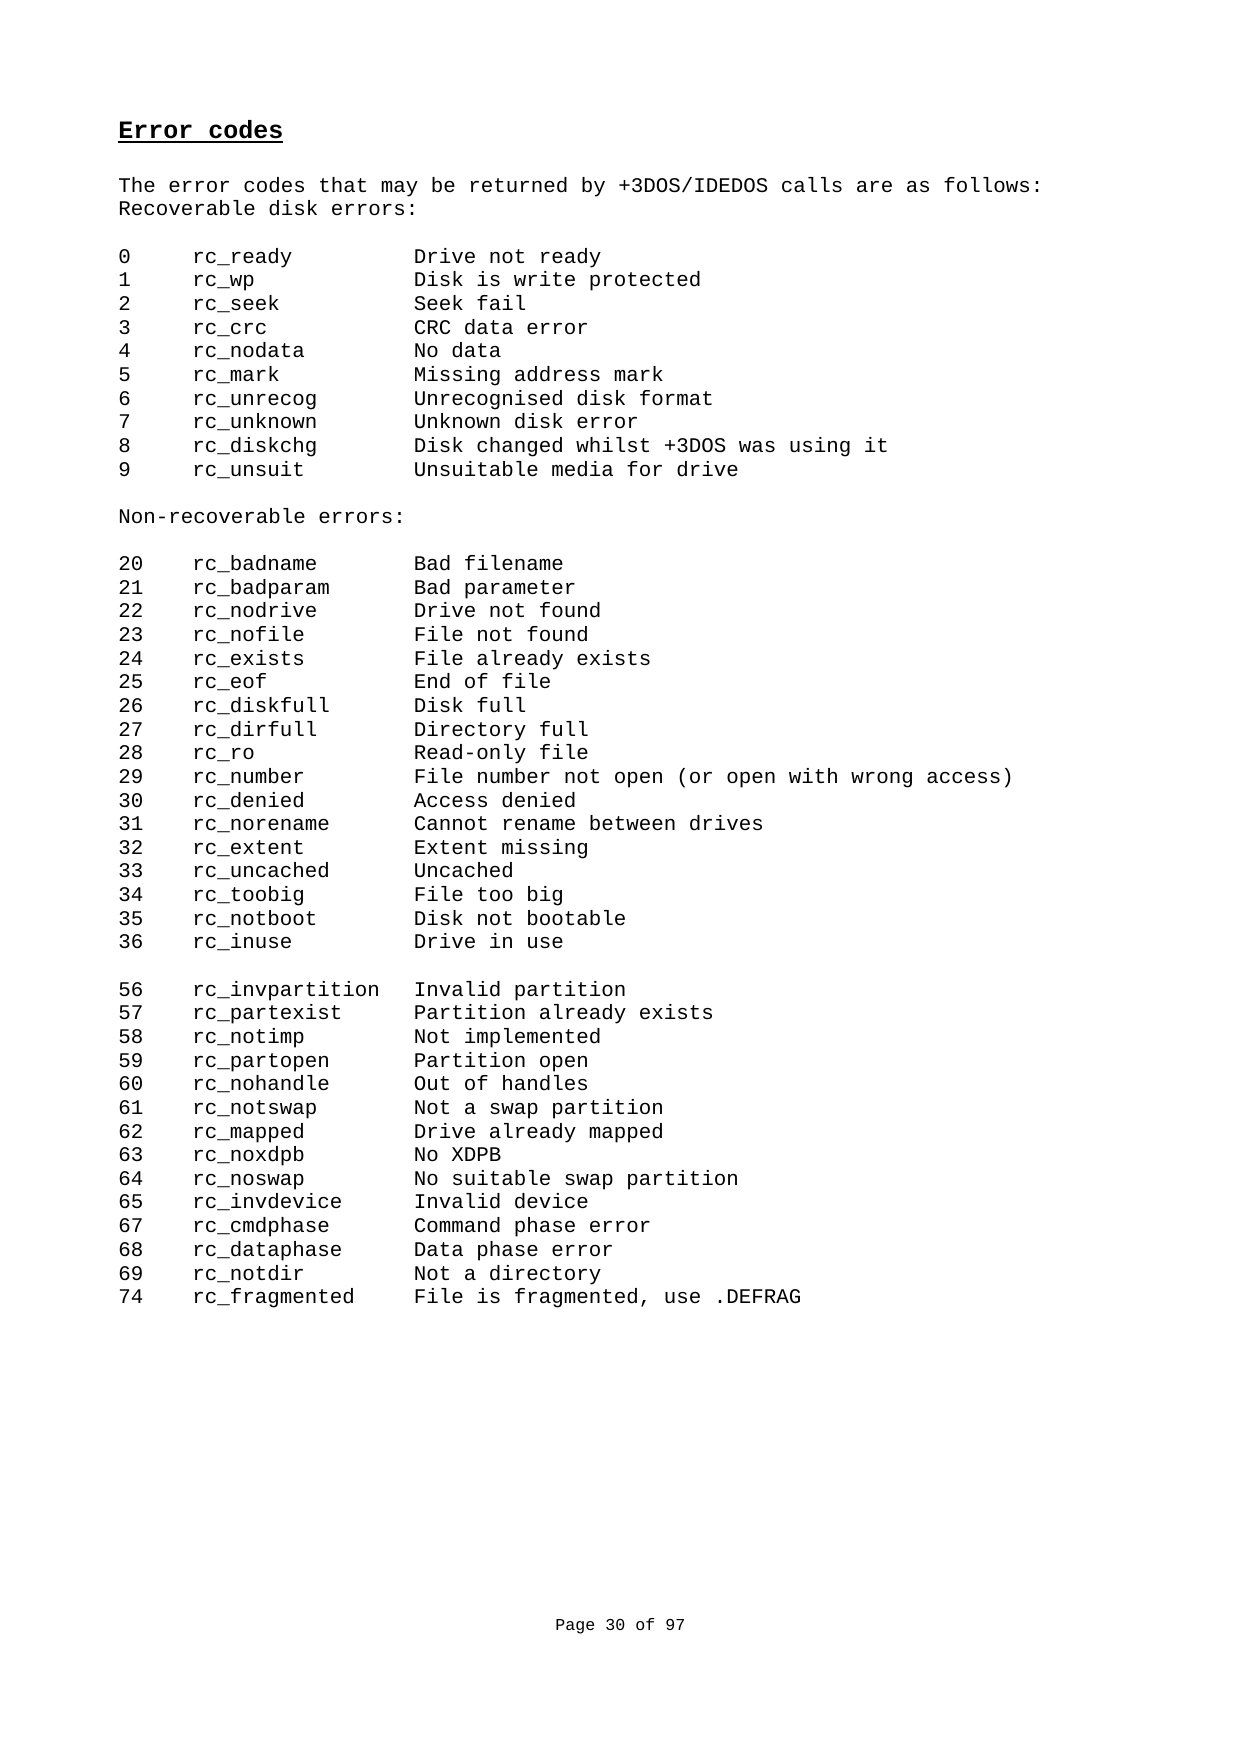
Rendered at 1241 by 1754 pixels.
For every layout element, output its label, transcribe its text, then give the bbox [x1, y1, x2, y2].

text 27 rc_dirfull Directory full [118, 719, 1122, 742]
text 0 rc_ready Drive not ready [118, 246, 1122, 269]
text 64 rc_noswap No suitable swap partition [118, 1168, 1122, 1192]
text 24 rc_exists File already exists [118, 648, 1122, 671]
text 34 rc_toobig File too big [118, 884, 1122, 908]
text 60 rc_nohandle Out of handles [118, 1073, 1122, 1097]
text 25 rc_eof End of file [118, 671, 1122, 695]
text 29 rc_number File number not open (or open with wrong access) [118, 766, 1122, 789]
text 21 rc_badparam Bad parameter [118, 577, 1122, 600]
text Error codes [118, 118, 1122, 146]
text 31 rc_norename Cannot rename between drives [118, 813, 1122, 837]
text 7 rc_unknown Unknown disk error [118, 411, 1122, 435]
text 36 rc_inuse Drive in use [118, 931, 1122, 955]
text Non-recoverable errors: [118, 506, 1122, 529]
text 33 rc_uncached Uncached [118, 861, 1122, 884]
text 2 rc_seek Seek fail [118, 293, 1122, 317]
text 63 rc_noxdpb No XDPB [118, 1144, 1122, 1168]
text 68 rc_dataphase Data phase error [118, 1239, 1122, 1262]
text 20 rc_badname Bad filename [118, 553, 1122, 577]
text The error codes that may be returned by +3DOS/IDEDOS calls are as follows: [118, 175, 1122, 198]
text 67 rc_cmdphase Command phase error [118, 1215, 1122, 1239]
text 65 rc_invdevice Invalid device [118, 1192, 1122, 1215]
text 26 rc_diskfull Disk full [118, 695, 1122, 719]
text 61 rc_notswap Not a swap partition [118, 1097, 1122, 1121]
text 35 rc_notboot Disk not bootable [118, 908, 1122, 931]
text 56 rc_invpartition Invalid partition [118, 979, 1122, 1002]
text 57 rc_partexist Partition already exists [118, 1002, 1122, 1026]
text 5 rc_mark Missing address mark [118, 364, 1122, 388]
text 4 rc_nodata No data [118, 340, 1122, 364]
text 74 rc_fragmented File is fragmented, use .DEFRAG [118, 1286, 1122, 1310]
text 62 rc_mapped Drive already mapped [118, 1121, 1122, 1144]
text 59 rc_partopen Partition open [118, 1050, 1122, 1073]
text 8 rc_diskchg Disk changed whilst +3DOS was using it [118, 435, 1122, 458]
text Recoverable disk errors: [118, 198, 1122, 222]
text 28 rc_ro Read-only file [118, 742, 1122, 766]
text 1 rc_wp Disk is write protected [118, 269, 1122, 293]
text 69 rc_notdir Not a directory [118, 1262, 1122, 1286]
text 30 rc_denied Access denied [118, 789, 1122, 813]
text 9 rc_unsuit Unsuitable media for drive [118, 458, 1122, 482]
text 58 rc_notimp Not implemented [118, 1026, 1122, 1050]
text 32 rc_extent Extent missing [118, 837, 1122, 861]
text 22 rc_nodrive Drive not found [118, 600, 1122, 624]
text 23 rc_nofile File not found [118, 624, 1122, 648]
text 3 rc_crc CRC data error [118, 317, 1122, 340]
text 6 rc_unrecog Unrecognised disk format [118, 388, 1122, 411]
